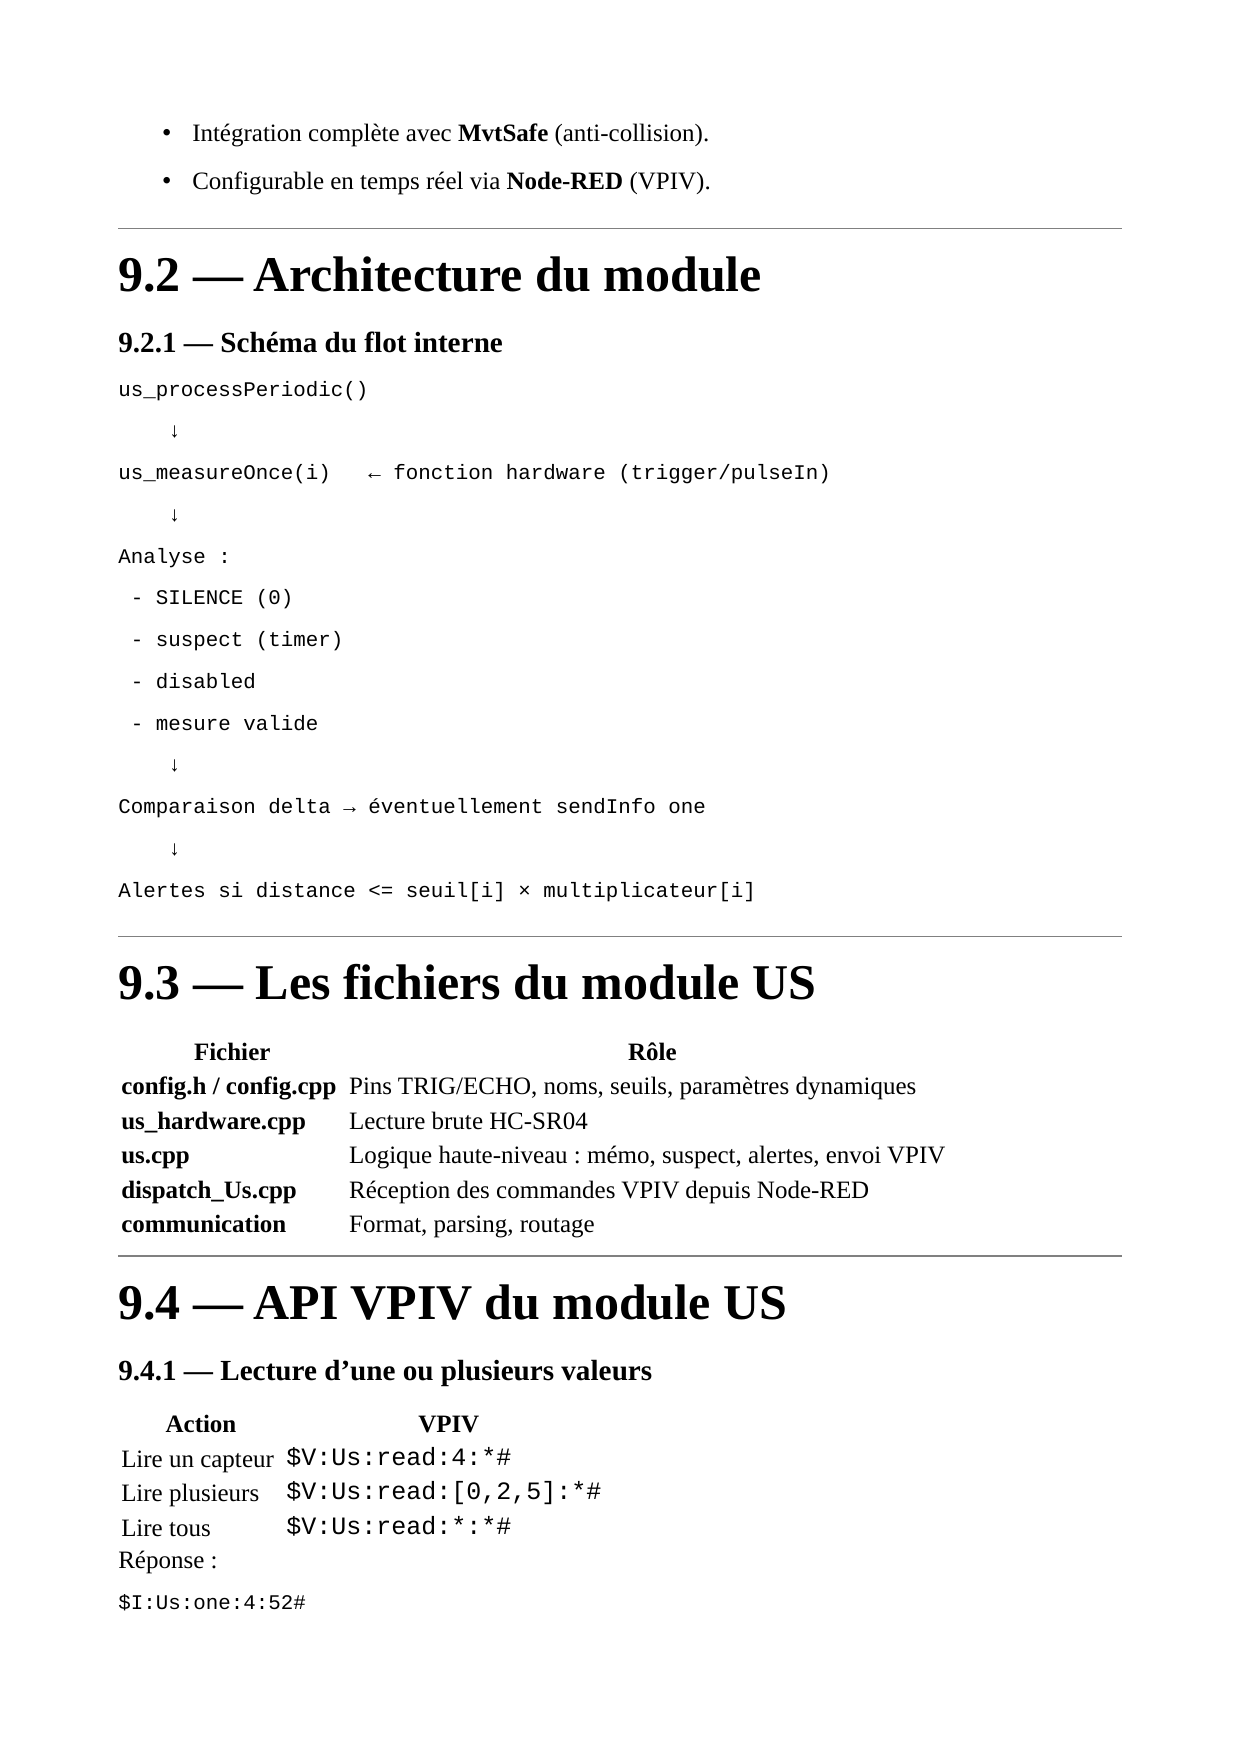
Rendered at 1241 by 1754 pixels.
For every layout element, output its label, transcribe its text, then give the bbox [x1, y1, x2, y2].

text us_measureOnce(i) ← fonction hardware (trigger/pulseIn) [118, 462, 1122, 486]
subtitle 9.4 — API VPIV du module US [118, 1273, 1122, 1330]
table_header Fichier [118, 1034, 346, 1068]
table_cell dispatch_Us.cpp [118, 1172, 346, 1207]
text Alertes si distance <= seuil[i] × multiplicateur[i] [118, 880, 1122, 903]
text - disabled [118, 671, 1122, 694]
table_header Action [118, 1406, 283, 1441]
text $I:Us:one:4:52# [118, 1592, 1122, 1616]
table_cell us_hardware.cpp [118, 1103, 346, 1137]
text - suspect (timer) [118, 629, 1122, 653]
table_cell communication [118, 1207, 346, 1241]
table_cell Réception des commandes VPIV depuis Node-RED [346, 1172, 958, 1207]
subtitle 9.2 — Architecture du module [118, 245, 1122, 302]
text Analyse : [118, 546, 1122, 569]
table_cell Format, parsing, routage [346, 1207, 958, 1241]
table_cell Pins TRIG/ECHO, noms, seuils, paramètres dynamiques [346, 1068, 958, 1103]
subtitle 9.3 — Les fichiers du module US [118, 953, 1122, 1011]
table_cell Lecture brute HC-SR04 [346, 1103, 958, 1137]
text Comparaison delta → éventuellement sendInfo one [118, 796, 1122, 820]
table_cell $V:Us:read:4:*# [283, 1441, 614, 1476]
text us_processPeriodic() [118, 378, 1122, 402]
table_cell Lire plusieurs [118, 1476, 283, 1510]
table_cell config.h / config.cpp [118, 1068, 346, 1103]
table_header VPIV [283, 1406, 614, 1441]
table_cell Logique haute-niveau : mémo, suspect, alertes, envoi VPIV [346, 1138, 958, 1172]
text ↓ [118, 838, 1122, 862]
subtitle 9.4.1 — Lecture d’une ou plusieurs valeurs [118, 1353, 1122, 1387]
table_cell us.cpp [118, 1138, 346, 1172]
text ↓ [118, 754, 1122, 778]
table_header Rôle [346, 1034, 958, 1068]
text - mesure valide [118, 713, 1122, 736]
table_cell $V:Us:read:[0,2,5]:*# [283, 1476, 614, 1510]
table_cell Lire un capteur [118, 1441, 283, 1476]
subtitle 9.2.1 — Schéma du flot interne [118, 325, 1122, 359]
list Configurable en temps réel via Node-RED (VPIV). [162, 166, 1122, 194]
text - SILENCE (0) [118, 587, 1122, 611]
text ↓ [118, 420, 1122, 444]
text Réponse : [118, 1545, 1122, 1573]
table_cell Lire tous [118, 1510, 283, 1545]
table_cell $V:Us:read:*:*# [283, 1510, 614, 1545]
list Intégration complète avec MvtSafe (anti-collision). [162, 118, 1122, 147]
text ↓ [118, 504, 1122, 527]
